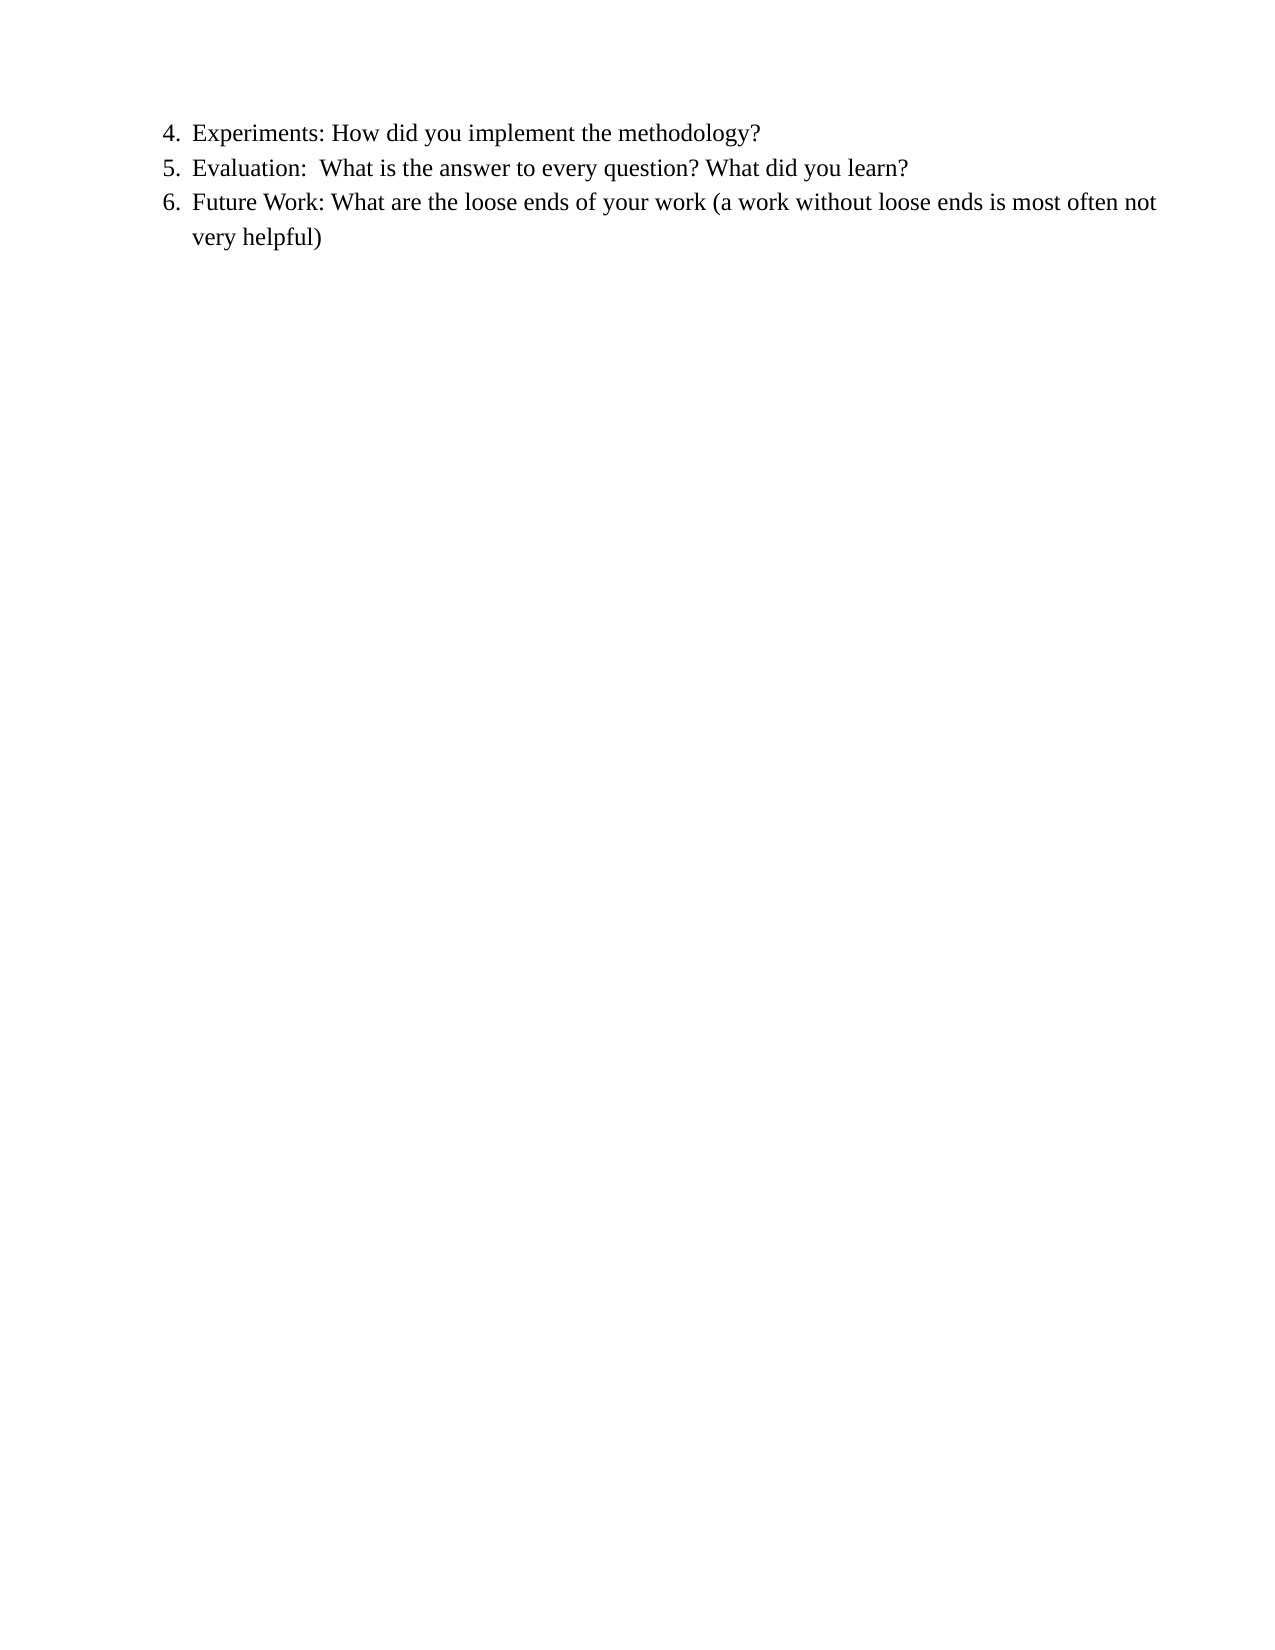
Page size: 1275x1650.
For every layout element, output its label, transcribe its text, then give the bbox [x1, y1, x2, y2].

list Future Work: What are the loose ends of your work (a work without loose ends is most often not very helpful) [162, 187, 1157, 250]
list Evaluation: What is the answer to every question? What did you learn? [162, 153, 1157, 181]
list Experiments: How did you implement the methodology? [162, 118, 1157, 147]
